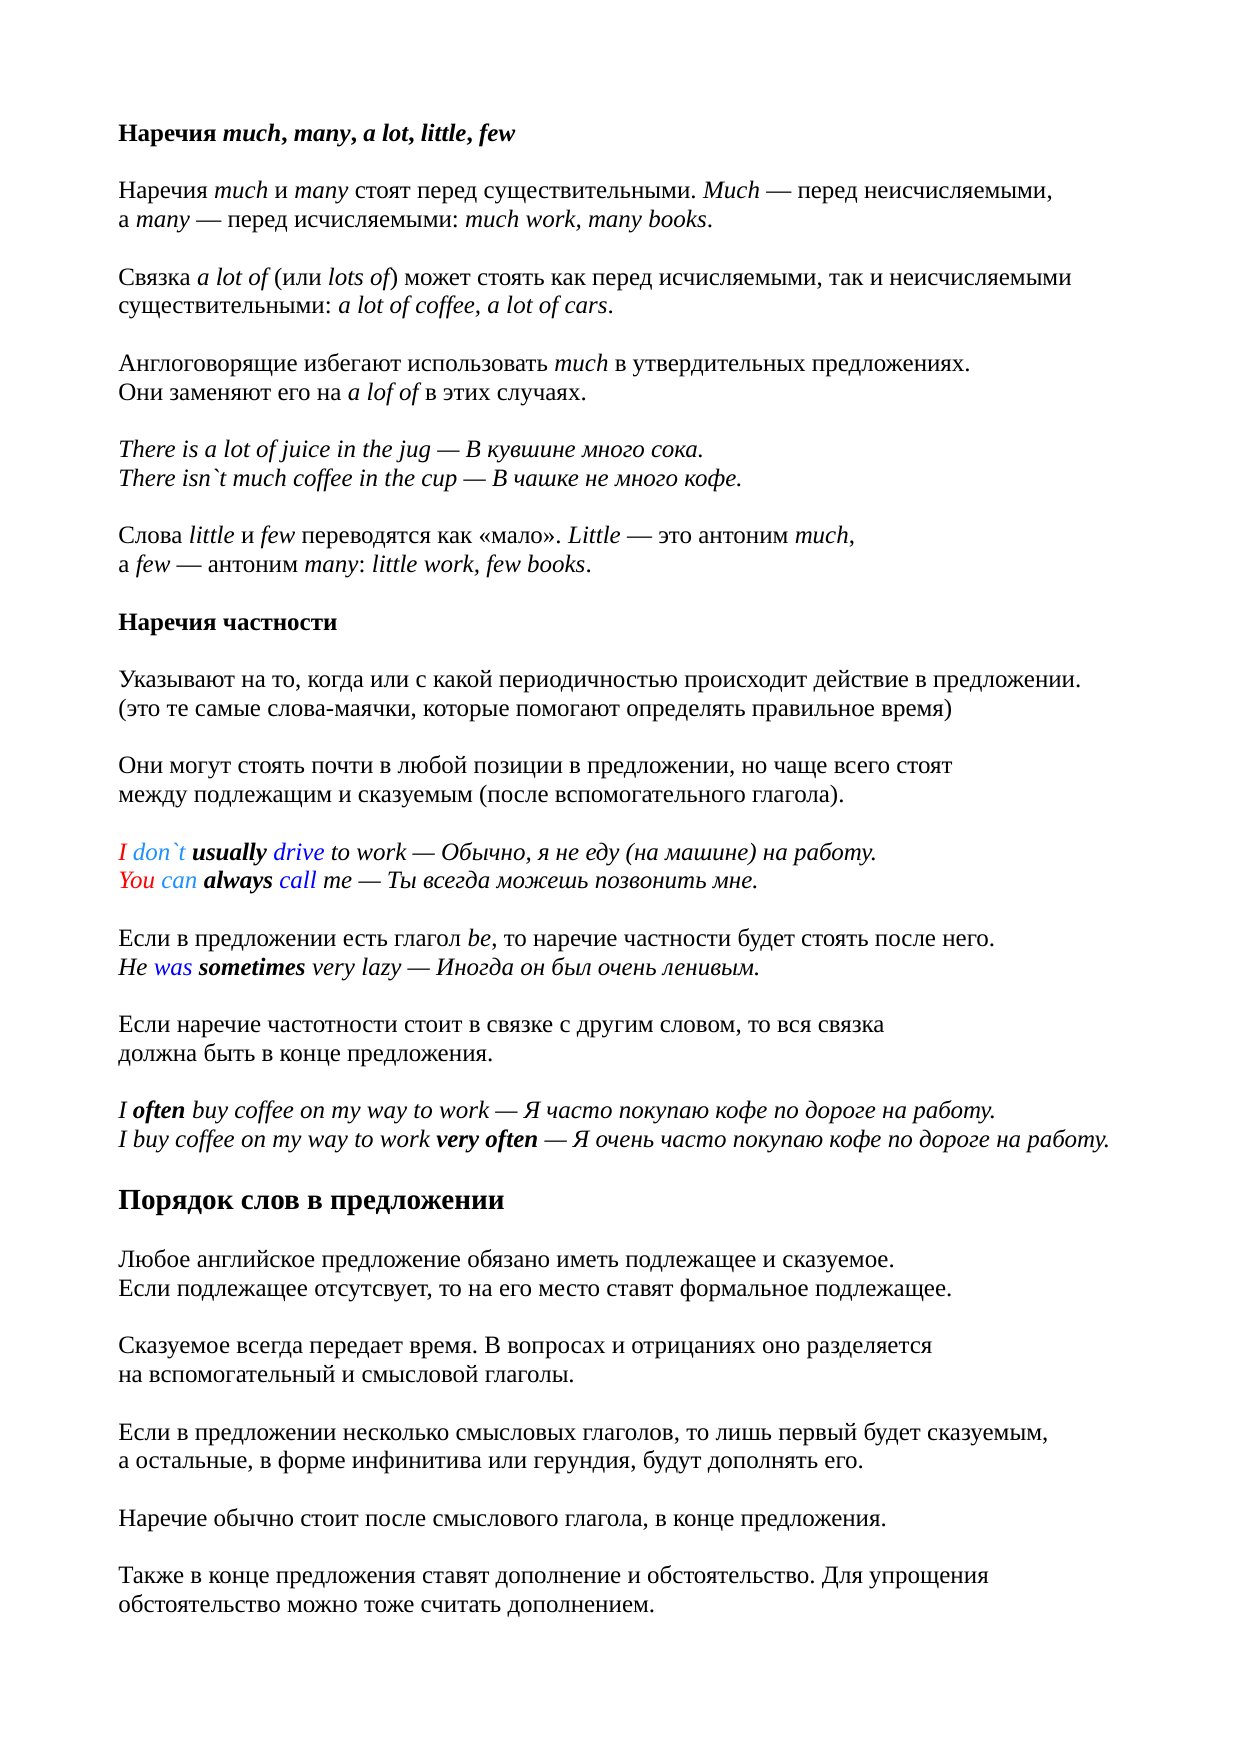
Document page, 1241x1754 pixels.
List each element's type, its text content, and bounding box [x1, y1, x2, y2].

text Слова little и few переводятся как «мало». Little — это антоним much, [118, 521, 1122, 549]
text должна быть в конце предложения. [118, 1038, 1122, 1067]
text Если наречие частотности стоит в связке с другим словом, то вся связка [118, 1009, 1122, 1038]
text Любое английское предложение обязано иметь подлежащее и сказуемое. [118, 1244, 1122, 1273]
text Связка a lot of (или lots of) может стоять как перед исчисляемыми, так и неисчисляемыми существительными: a lot of coffee, a lot of cars. [118, 262, 1122, 319]
text You can always call me — Ты всегда можешь позвонить мне. [118, 866, 1122, 894]
text а many — перед исчисляемыми: much work, many books. [118, 204, 1122, 233]
text между подлежащим и сказуемым (после вспомогательного глагола). [118, 779, 1122, 808]
text Наречия частности [118, 607, 1122, 636]
text Порядок слов в предложении [118, 1182, 1122, 1215]
text I often buy coffee on my way to work — Я часто покупаю кофе по дороге на работу. [118, 1096, 1122, 1124]
text Сказуемое всегда передает время. В вопросах и отрицаниях оно разделяется [118, 1330, 1122, 1359]
text Указывают на то, когда или с какой периодичностью происходит действие в предложении. (это те самые слова-маячки, которые помогают определять правильное время) [118, 664, 1122, 722]
text на вспомогательный и смысловой глаголы. [118, 1359, 1122, 1388]
text а остальные, в форме инфинитива или герундия, будут дополнять его. [118, 1445, 1122, 1474]
text а few — антоним many: little work, few books. [118, 549, 1122, 578]
text Они могут стоять почти в любой позиции в предложении, но чаще всего стоят [118, 751, 1122, 779]
text Англоговорящие избегают использовать much в утвердительных предложениях. [118, 348, 1122, 377]
text I don`t usually drive to work — Обычно, я не еду (на машине) на работу. [118, 837, 1122, 866]
text Наречие обычно стоит после смыслового глагола, в конце предложения. [118, 1503, 1122, 1532]
text I buy coffee on my way to work very often — Я очень часто покупаю кофе по дороге на работу. [118, 1124, 1122, 1153]
text Наречия much, many, a lot, little, few [118, 118, 1122, 147]
text Они заменяют его на a lof of в этих случаях. [118, 377, 1122, 406]
text Если в предложении несколько смысловых глаголов, то лишь первый будет сказуемым, [118, 1417, 1122, 1445]
text There isn`t much coffee in the cup — В чашке не много кофе. [118, 463, 1122, 492]
text Также в конце предложения ставят дополнение и обстоятельство. Для упрощения обстоятельство можно тоже считать дополнением. [118, 1560, 1122, 1618]
text Если в предложении есть глагол be, то наречие частности будет стоять после него. [118, 923, 1122, 952]
text Наречия much и many стоят перед существительными. Much — перед неисчисляемыми, [118, 176, 1122, 204]
text He was sometimes very lazy — Иногда он был очень ленивым. [118, 952, 1122, 981]
text Если подлежащее отсутсвует, то на его место ставят формальное подлежащее. [118, 1273, 1122, 1302]
text There is a lot of juice in the jug — В кувшине много сока. [118, 434, 1122, 463]
